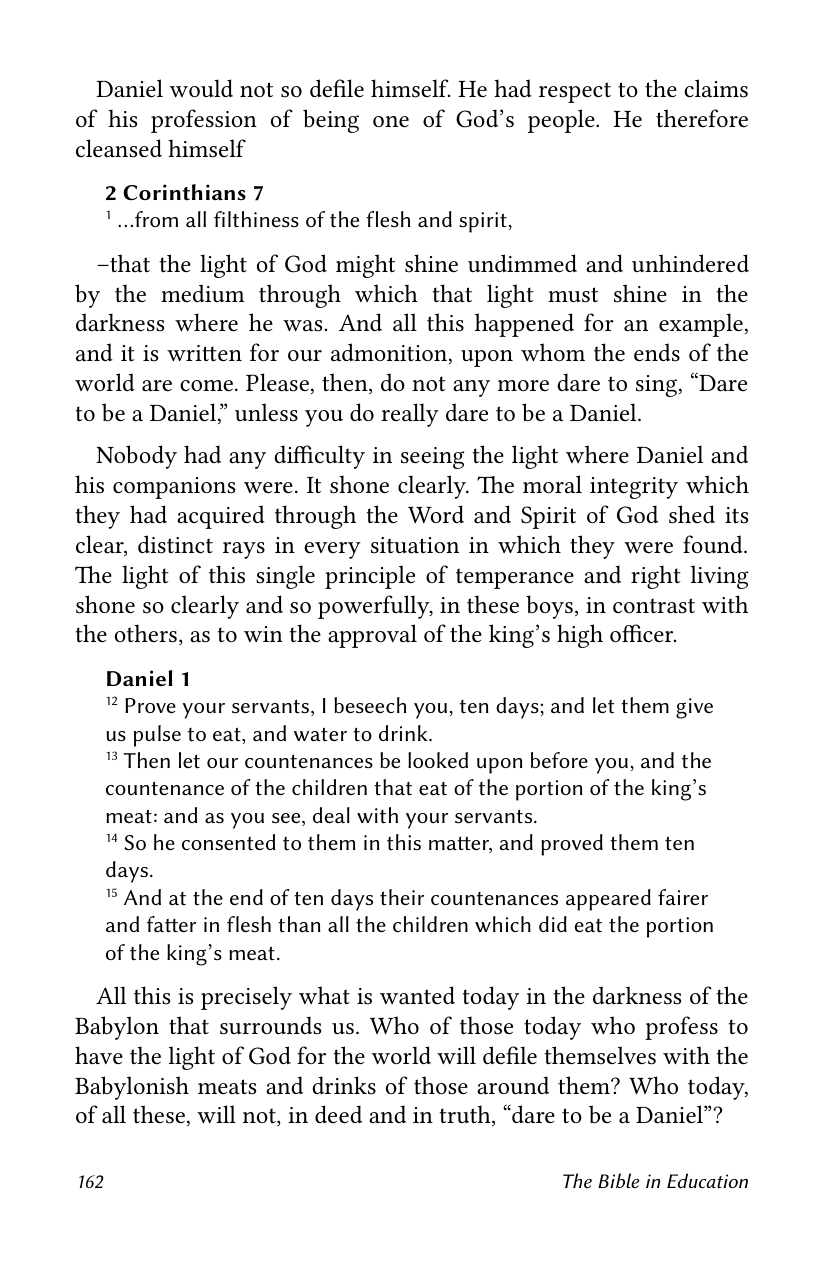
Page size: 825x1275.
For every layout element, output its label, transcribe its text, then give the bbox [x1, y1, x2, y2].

text –that the light of God might shine undimmed and unhindered by the medium through which that light must shine in the darkness where he was. And all this happened for an example, and it is written for our admonition, upon whom the ends of the world are come. Please, then, do not any more dare to sing, “Dare to be a Daniel,” unless you do really dare to be a Daniel. [75, 250, 750, 428]
text 14 So he consented to them in this matter, and proved them ten days. [105, 830, 720, 883]
text Daniel 1 [105, 665, 750, 692]
text 2 Corinthians 7 [105, 180, 750, 206]
text 15 And at the end of ten days their countenances appeared fairer and fatter in flesh than all the children which did eat the portion of the king’s meat. [105, 885, 720, 966]
text 1 ...from all filthiness of the flesh and spirit, [105, 207, 720, 233]
text All this is precisely what is wanted today in the darkness of the Babylon that surrounds us. Who of those today who profess to have the light of God for the world will defile themselves with the Babylonish meats and drinks of those around them? Who today, of all these, will not, in deed and in truth, “dare to be a Daniel”? [75, 982, 750, 1130]
text Daniel would not so defile himself. He had respect to the claims of his profession of being one of God’s people. He therefore cleansed himself [75, 75, 750, 163]
text Nobody had any difficulty in seeing the light where Daniel and his companions were. It shone clearly. The moral integrity which they had acquired through the Word and Spirit of God shed its clear, distinct rays in every situation in which they were found. The light of this single principle of temperance and right living shone so clearly and so powerfully, in these boys, in contrast with the others, as to win the approval of the king’s high officer. [75, 441, 750, 649]
text 12 Prove your servants, I beseech you, ten days; and let them give us pulse to eat, and water to drink. [105, 693, 720, 747]
text 13 Then let our countenances be looked upon before you, and the countenance of the children that eat of the portion of the king’s meat: and as you see, deal with your servants. [105, 748, 720, 829]
